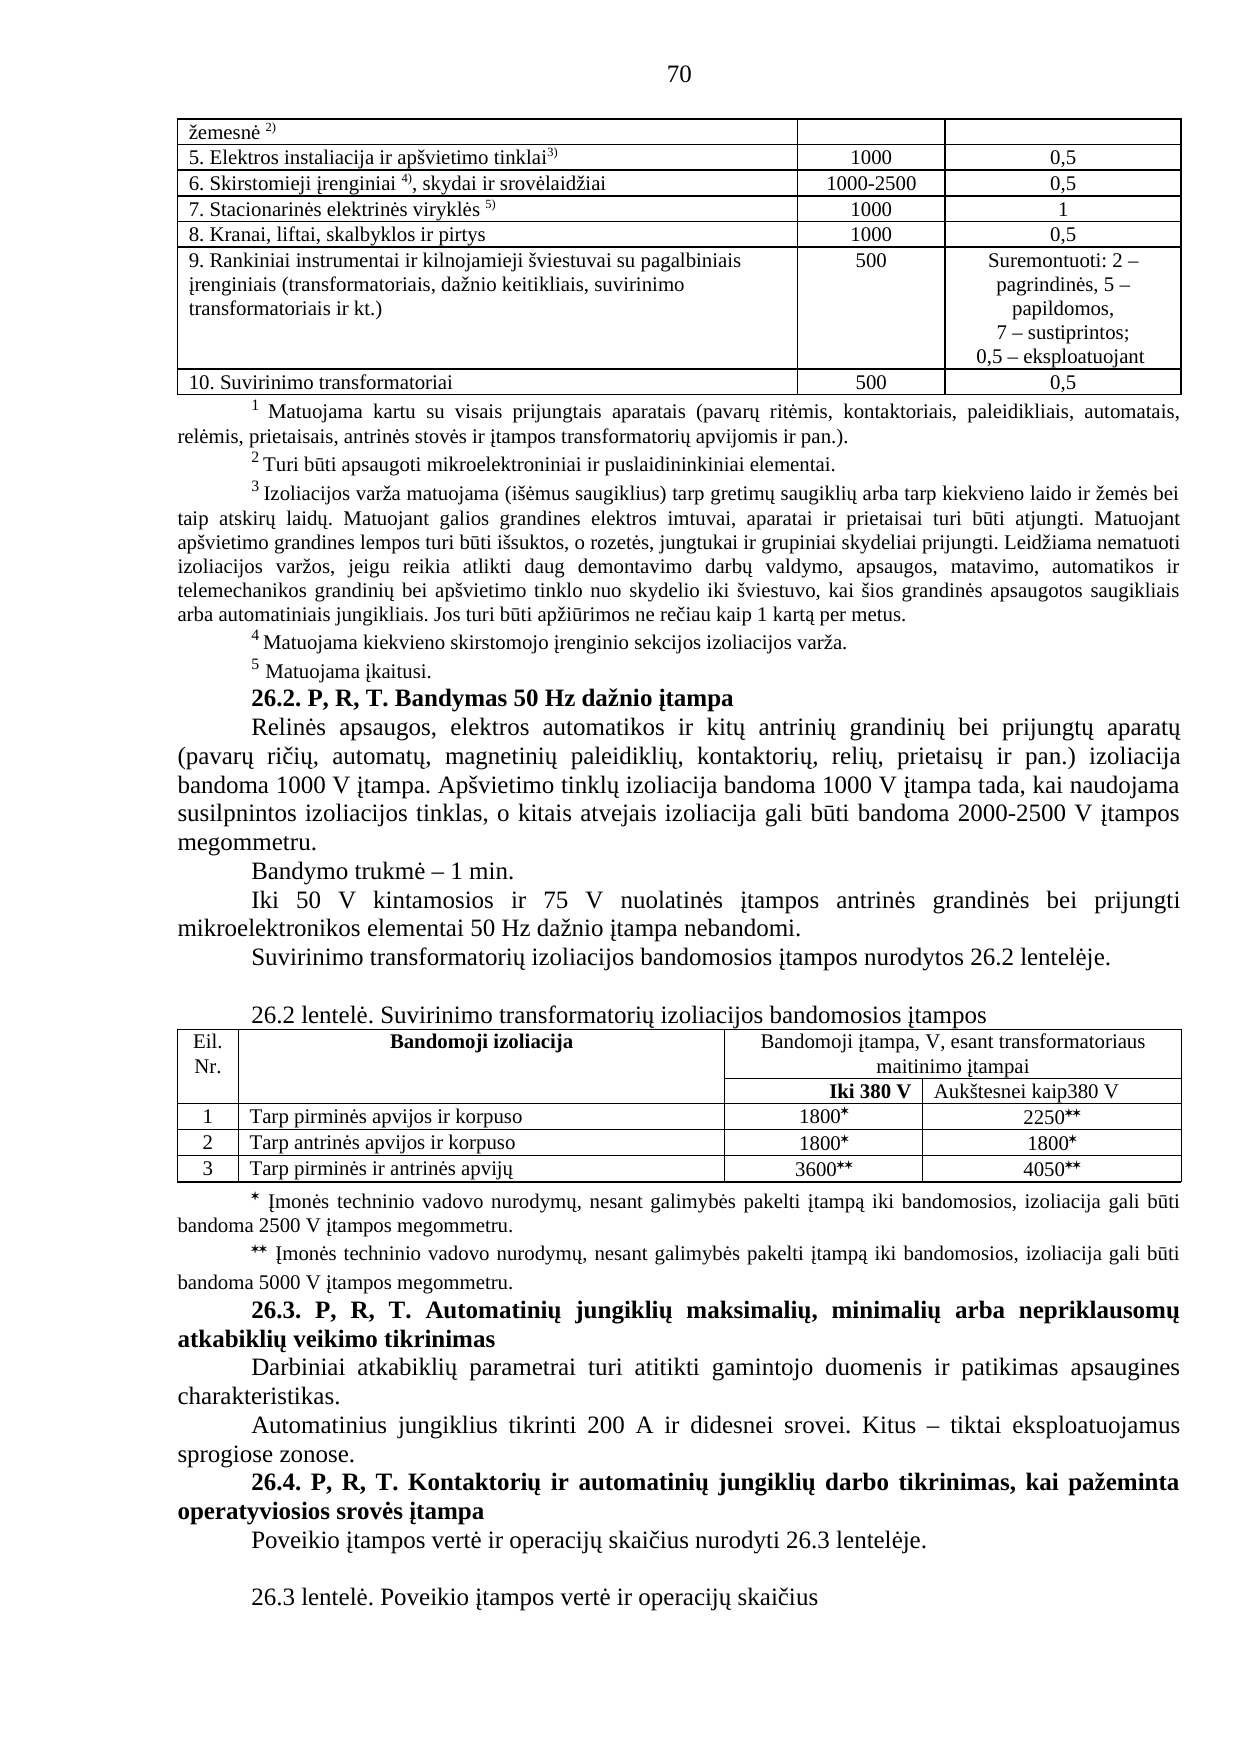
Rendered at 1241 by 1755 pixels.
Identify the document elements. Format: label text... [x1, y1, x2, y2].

table_header Bandomoji izoliacija [239, 1030, 724, 1078]
text 26.3. P, R, T. Automatinių jungiklių maksimalių, minimalių arba nepriklausomų atkabiklių veikimo tikrinimas [177, 1295, 1181, 1352]
text Iki 50 V kintamosios ir 75 V nuolatinės įtampos antrinės grandinės bei prijungti mikroelektronikos elementai 50 Hz dažnio įtampa nebandomi. [177, 885, 1181, 942]
table_cell 1800 [725, 1130, 922, 1154]
table_cell 2250 [923, 1104, 1181, 1129]
table_cell 6. Skirstomieji įrenginiai 4), skydai ir srovėlaidžiai [178, 171, 797, 195]
table_cell Tarp pirminės ir antrinės apvijų [239, 1156, 724, 1181]
table_cell 0,5 [946, 145, 1180, 169]
table_cell [798, 120, 944, 144]
text Automatinius jungiklius tikrinti 200 A ir didesnei srovei. Kitus – tiktai eksploatuojamus sprogiose zonose. [177, 1410, 1181, 1467]
text 26.2. P, R, T. Bandymas 50 Hz dažnio įtampa [177, 683, 1181, 712]
table_cell 2 [178, 1130, 238, 1154]
text 1 Matuojama kartu su visais prijungtais aparatais (pavarų ritėmis, kontaktoriais, paleidikliais, automatais, relėmis, prietaisais, antrinės stovės ir įtampos transformatorių apvijomis ir pan.). [177, 395, 1181, 448]
table_cell Tarp antrinės apvijos ir korpuso [239, 1130, 724, 1154]
text Bandymo trukmė – 1 min. [177, 856, 1181, 885]
table_cell 1 [178, 1104, 238, 1129]
table_cell Iki 380 V [725, 1079, 922, 1103]
table_cell 0,5 [946, 171, 1180, 195]
table_cell 3 [178, 1156, 238, 1181]
table_cell [178, 1078, 238, 1103]
table_cell 1000 [798, 145, 944, 169]
table_cell [239, 1078, 724, 1103]
table_cell [946, 120, 1180, 144]
text 26.4. P, R, T. Kontaktorių ir automatinių jungiklių darbo tikrinimas, kai pažeminta operatyviosios srovės įtampa [177, 1467, 1181, 1525]
table_cell 500 [798, 248, 944, 368]
text Poveikio įtampos vertė ir operacijų skaičius nurodyti 26.3 lentelėje. [177, 1525, 1181, 1554]
text 26.3 lentelė. Poveikio įtampos vertė ir operacijų skaičius [177, 1582, 1181, 1611]
table_cell 1000-2500 [798, 171, 944, 195]
table_cell 1800 [923, 1130, 1181, 1154]
table_cell 1800 [725, 1104, 922, 1129]
text  Įmonės techninio vadovo nurodymų, nesant galimybės pakelti įtampą iki bandomosios, izoliacija gali būti bandoma 5000 V įtampos megommetru. [177, 1237, 1181, 1295]
table_cell Suremontuoti: 2 – pagrindinės, 5 – papildomos, 7 – sustiprintos; 0,5 – eksploatuojant [946, 248, 1180, 368]
text 3 Izoliacijos varža matuojama (išėmus saugiklius) tarp gretimų saugiklių arba tarp kiekvieno laido ir žemės bei taip atskirų laidų. Matuojant galios grandines elektros imtuvai, aparatai ir prietaisai turi būti atjungti. Matuojant apšvietimo grandines lempos turi būti išsuktos, o rozetės, jungtukai ir grupiniai skydeliai prijungti. Leidžiama nematuoti izoliacijos varžos, jeigu reikia atlikti daug demontavimo darbų valdymo, apsaugos, matavimo, automatikos ir telemechanikos grandinių bei apšvietimo tinklo nuo skydelio iki šviestuvo, kai šios grandinės apsaugotos saugikliais arba automatiniais jungikliais. Jos turi būti apžiūrimos ne rečiau kaip 1 kartą per metus. [177, 477, 1181, 626]
table_cell 1000 [798, 222, 944, 246]
text 26.2 lentelė. Suvirinimo transformatorių izoliacijos bandomosios įtampos [177, 1000, 1181, 1028]
table_cell Tarp pirminės apvijos ir korpuso [239, 1104, 724, 1129]
table_cell 7. Stacionarinės elektrinės viryklės 5) [178, 197, 797, 221]
text 2 Turi būti apsaugoti mikroelektroniniai ir puslaidininkiniai elementai. [177, 448, 1181, 477]
table_cell 0,5 [946, 222, 1180, 246]
table_cell 3600 [725, 1156, 922, 1181]
table_cell Aukštesnei kaip380 V [923, 1079, 1181, 1103]
table_cell 1000 [798, 197, 944, 221]
table_cell 0,5 [946, 370, 1180, 394]
table_header Bandomoji įtampa, V, esant transformatoriaus maitinimo įtampai [725, 1030, 1181, 1078]
text  Įmonės techninio vadovo nurodymų, nesant galimybės pakelti įtampą iki bandomosios, izoliacija gali būti bandoma 2500 V įtampos megommetru. [177, 1183, 1181, 1237]
table_cell 4050 [923, 1156, 1181, 1181]
table_cell 10. Suvirinimo transformatoriai [178, 370, 797, 394]
text 4 Matuojama kiekvieno skirstomojo įrenginio sekcijos izoliacijos varža. [177, 626, 1181, 655]
table_cell žemesnė 2) [178, 120, 797, 144]
table_cell 500 [798, 370, 944, 394]
table_cell 5. Elektros instaliacija ir apšvietimo tinklai3) [178, 145, 797, 169]
table_header Eil. Nr. [178, 1030, 238, 1078]
text Suvirinimo transformatorių izoliacijos bandomosios įtampos nurodytos 26.2 lentelėje. [177, 942, 1181, 971]
table_cell 1 [946, 197, 1180, 221]
table_cell 9. Rankiniai instrumentai ir kilnojamieji šviestuvai su pagalbiniais įrenginiais (transformatoriais, dažnio keitikliais, suvirinimo transformatoriais ir kt.) [178, 248, 797, 368]
text Relinės apsaugos, elektros automatikos ir kitų antrinių grandinių bei prijungtų aparatų (pavarų ričių, automatų, magnetinių paleidiklių, kontaktorių, relių, prietaisų ir pan.) izoliacija bandoma 1000 V įtampa. Apšvietimo tinklų izoliacija bandoma 1000 V įtampa tada, kai naudojama susilpnintos izoliacijos tinklas, o kitais atvejais izoliacija gali būti bandoma 2000-2500 V įtampos megommetru. [177, 712, 1181, 856]
text Darbiniai atkabiklių parametrai turi atitikti gamintojo duomenis ir patikimas apsaugines charakteristikas. [177, 1352, 1181, 1410]
text 5 Matuojama įkaitusi. [177, 655, 1181, 683]
table_cell 8. Kranai, liftai, skalbyklos ir pirtys [178, 222, 797, 246]
